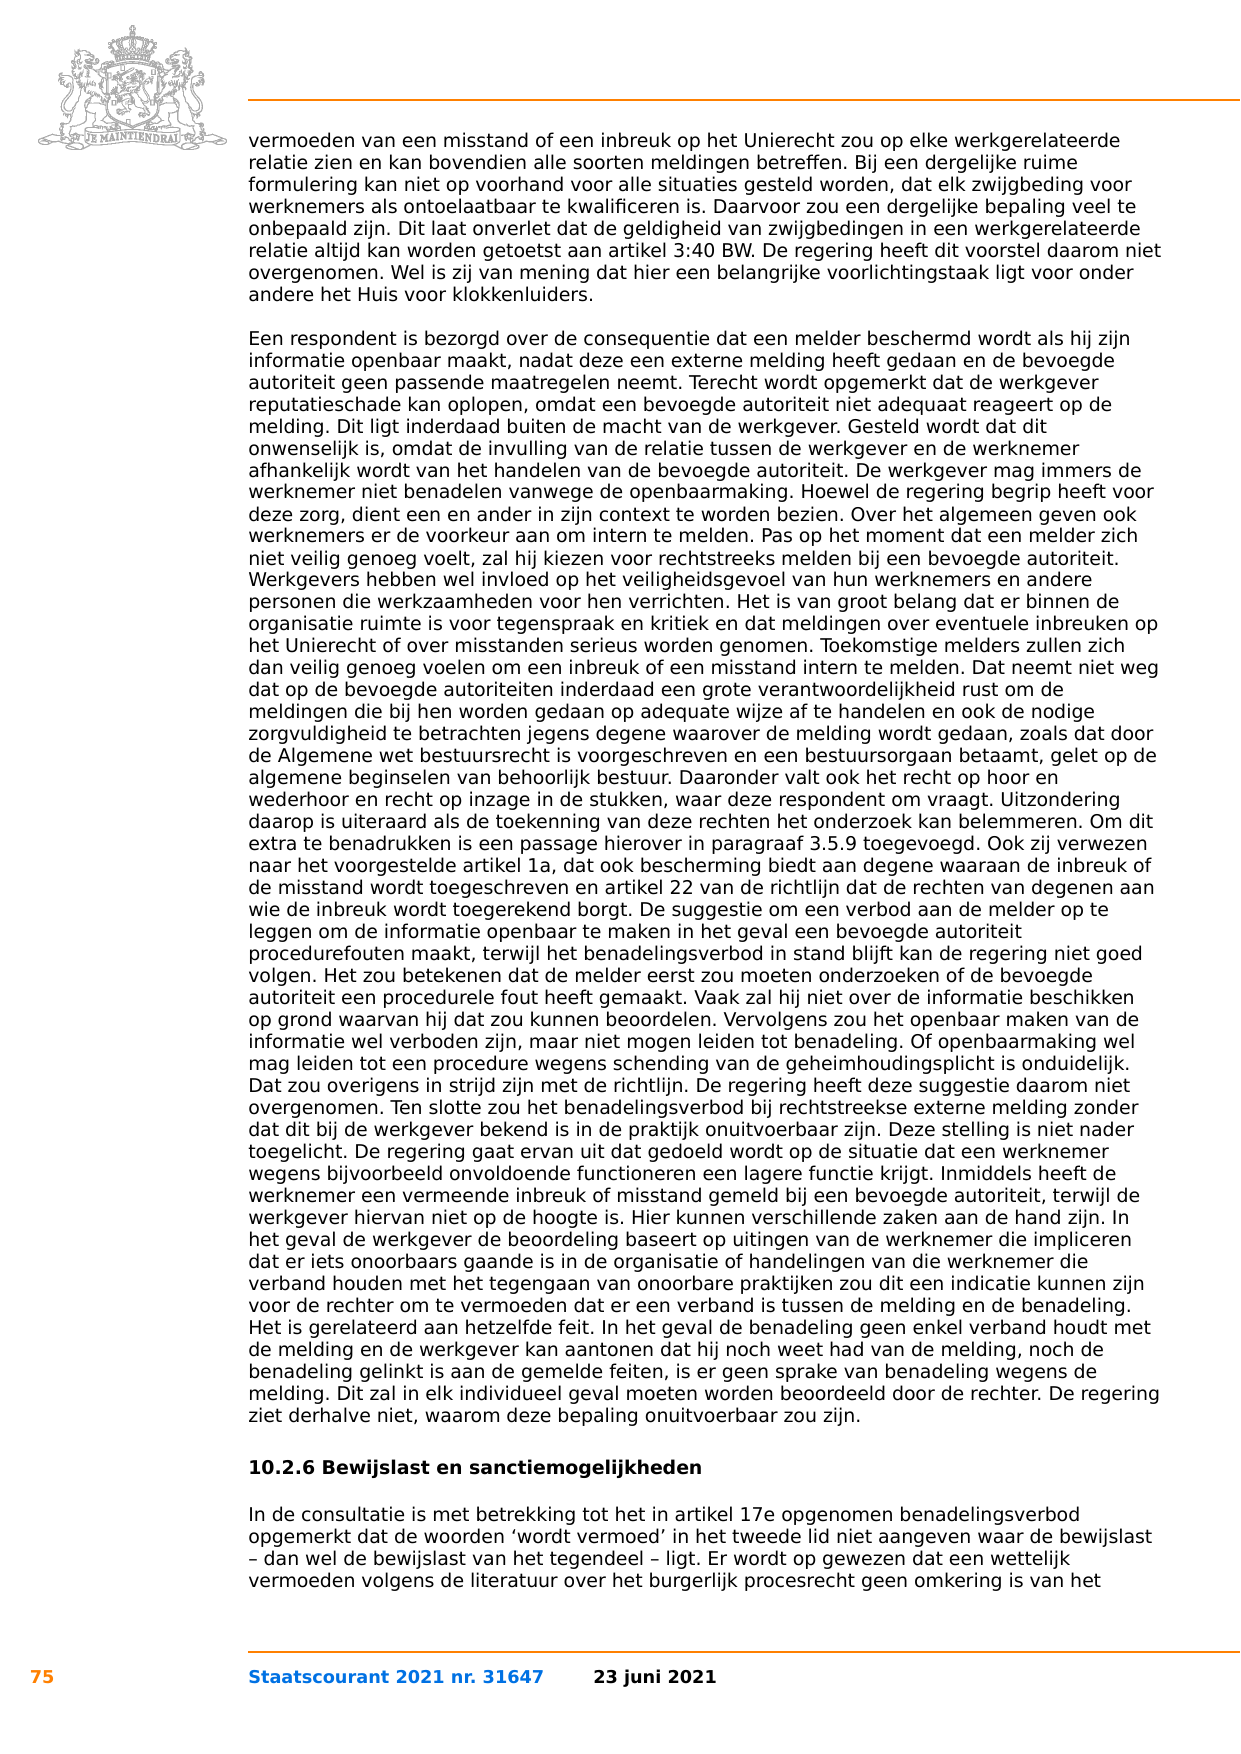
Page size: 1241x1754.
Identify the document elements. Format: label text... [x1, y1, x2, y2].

subtitle 10.2.6 Bewijslast en sanctiemogelijkheden [248, 1457, 1163, 1478]
text vermoeden van een misstand of een inbreuk op het Unierecht zou op elke werkgerelateerde relatie zien en kan bovendien alle soorten meldingen betreffen. Bij een dergelijke ruime formulering kan niet op voorhand voor alle situaties gesteld worden, dat elk zwijgbeding voor werknemers als ontoelaatbaar te kwalificeren is. Daarvoor zou een dergelijke bepaling veel te onbepaald zijn. Dit laat onverlet dat de geldigheid van zwijgbedingen in een werkgerelateerde relatie altijd kan worden getoetst aan artikel 3:40 BW. De regering heeft dit voorstel daarom niet overgenomen. Wel is zij van mening dat hier een belangrijke voorlichtingstaak ligt voor onder andere het Huis voor klokkenluiders. [248, 130, 1163, 306]
picture [38, 25, 227, 150]
text Een respondent is bezorgd over de consequentie dat een melder beschermd wordt als hij zijn informatie openbaar maakt, nadat deze een externe melding heeft gedaan en de bevoegde autoriteit geen passende maatregelen neemt. Terecht wordt opgemerkt dat de werkgever reputatieschade kan oplopen, omdat een bevoegde autoriteit niet adequaat reageert op de melding. Dit ligt inderdaad buiten de macht van de werkgever. Gesteld wordt dat dit onwenselijk is, omdat de invulling van de relatie tussen de werkgever en de werknemer afhankelijk wordt van het handelen van de bevoegde autoriteit. De werkgever mag immers de werknemer niet benadelen vanwege de openbaarmaking. Hoewel de regering begrip heeft voor deze zorg, dient een en ander in zijn context te worden bezien. Over het algemeen geven ook werknemers er de voorkeur aan om intern te melden. Pas op het moment dat een melder zich niet veilig genoeg voelt, zal hij kiezen voor rechtstreeks melden bij een bevoegde autoriteit. Werkgevers hebben wel invloed op het veiligheidsgevoel van hun werknemers en andere personen die werkzaamheden voor hen verrichten. Het is van groot belang dat er binnen de organisatie ruimte is voor tegenspraak en kritiek en dat meldingen over eventuele inbreuken op het Unierecht of over misstanden serieus worden genomen. Toekomstige melders zullen zich dan veilig genoeg voelen om een inbreuk of een misstand intern te melden. Dat neemt niet weg dat op de bevoegde autoriteiten inderdaad een grote verantwoordelijkheid rust om de meldingen die bij hen worden gedaan op adequate wijze af te handelen en ook de nodige zorgvuldigheid te betrachten jegens degene waarover de melding wordt gedaan, zoals dat door de Algemene wet bestuursrecht is voorgeschreven en een bestuursorgaan betaamt, gelet op de algemene beginselen van behoorlijk bestuur. Daaronder valt ook het recht op hoor en wederhoor en recht op inzage in de stukken, waar deze respondent om vraagt. Uitzondering daarop is uiteraard als de toekenning van deze rechten het onderzoek kan belemmeren. Om dit extra te benadrukken is een passage hierover in paragraaf 3.5.9 toegevoegd. Ook zij verwezen naar het voorgestelde artikel 1a, dat ook bescherming biedt aan degene waaraan de inbreuk of de misstand wordt toegeschreven en artikel 22 van de richtlijn dat de rechten van degenen aan wie de inbreuk wordt toegerekend borgt. De suggestie om een verbod aan de melder op te leggen om de informatie openbaar te maken in het geval een bevoegde autoriteit procedurefouten maakt, terwijl het benadelingsverbod in stand blijft kan de regering niet goed volgen. Het zou betekenen dat de melder eerst zou moeten onderzoeken of de bevoegde autoriteit een procedurele fout heeft gemaakt. Vaak zal hij niet over de informatie beschikken op grond waarvan hij dat zou kunnen beoordelen. Vervolgens zou het openbaar maken van de informatie wel verboden zijn, maar niet mogen leiden tot benadeling. Of openbaarmaking wel mag leiden tot een procedure wegens schending van de geheimhoudingsplicht is onduidelijk. Dat zou overigens in strijd zijn met de richtlijn. De regering heeft deze suggestie daarom niet overgenomen. Ten slotte zou het benadelingsverbod bij rechtstreekse externe melding zonder dat dit bij de werkgever bekend is in de praktijk onuitvoerbaar zijn. Deze stelling is niet nader toegelicht. De regering gaat ervan uit dat gedoeld wordt op de situatie dat een werknemer wegens bijvoorbeeld onvoldoende functioneren een lagere functie krijgt. Inmiddels heeft de werknemer een vermeende inbreuk of misstand gemeld bij een bevoegde autoriteit, terwijl de werkgever hiervan niet op de hoogte is. Hier kunnen verschillende zaken aan de hand zijn. In het geval de werkgever de beoordeling baseert op uitingen van de werknemer die impliceren dat er iets onoorbaars gaande is in de organisatie of handelingen van die werknemer die verband houden met het tegengaan van onoorbare praktijken zou dit een indicatie kunnen zijn voor de rechter om te vermoeden dat er een verband is tussen de melding en de benadeling. Het is gerelateerd aan hetzelfde feit. In het geval de benadeling geen enkel verband houdt met de melding en de werkgever kan aantonen dat hij noch weet had van de melding, noch de benadeling gelinkt is aan de gemelde feiten, is er geen sprake van benadeling wegens de melding. Dit zal in elk individueel geval moeten worden beoordeeld door de rechter. De regering ziet derhalve niet, waarom deze bepaling onuitvoerbaar zou zijn. [248, 328, 1163, 1427]
text In de consultatie is met betrekking tot het in artikel 17e opgenomen benadelingsverbod opgemerkt dat de woorden ‘wordt vermoed’ in het tweede lid niet aangeven waar de bewijslast – dan wel de bewijslast van het tegendeel – ligt. Er wordt op gewezen dat een wettelijk vermoeden volgens de literatuur over het burgerlijk procesrecht geen omkering is van het [248, 1503, 1163, 1591]
